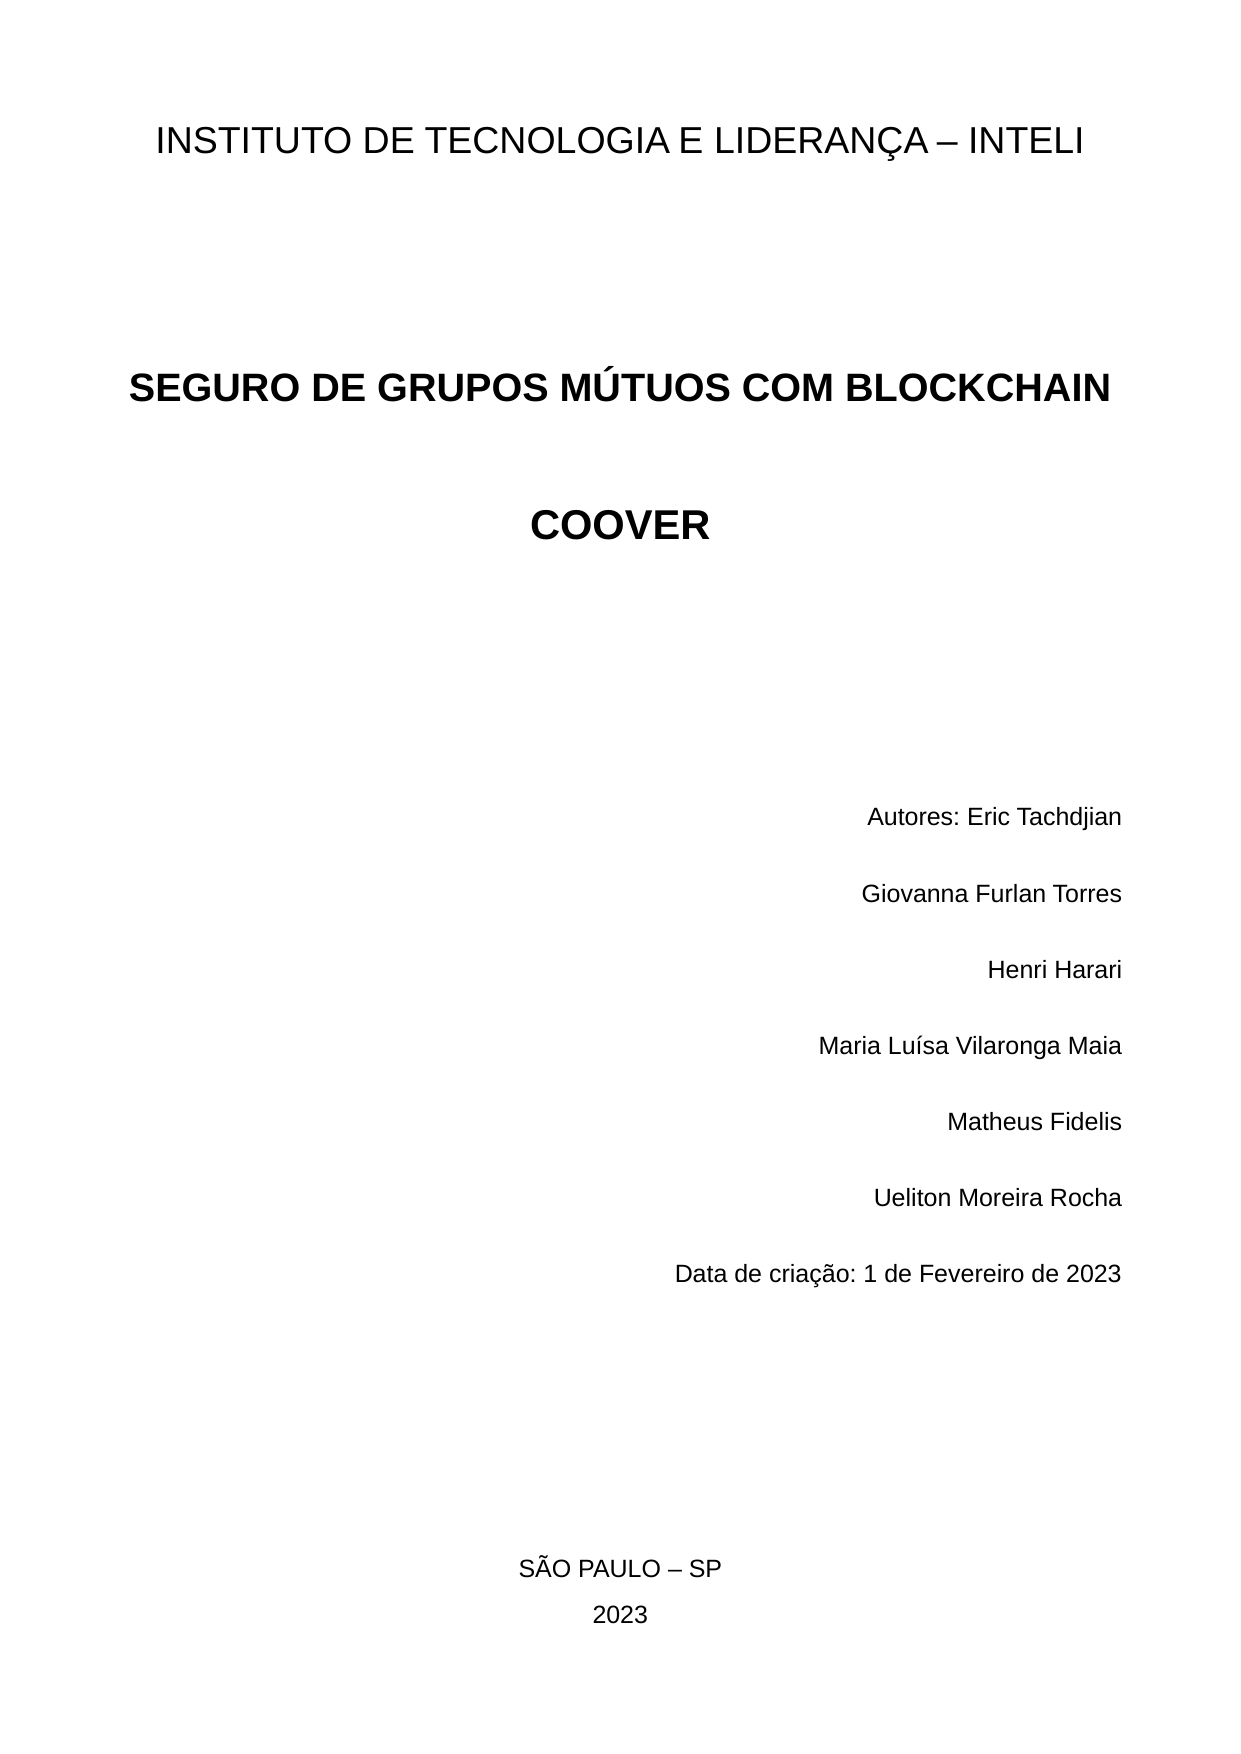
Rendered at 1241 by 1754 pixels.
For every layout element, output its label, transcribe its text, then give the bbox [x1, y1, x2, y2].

text SÃO PAULO – SP [118, 1554, 1122, 1583]
text 2023 [118, 1599, 1122, 1628]
text Autores: Eric Tachdjian [268, 802, 1122, 831]
text Data de criação: 1 de Fevereiro de 2023 [268, 1259, 1122, 1288]
text Matheus Fidelis [268, 1107, 1122, 1136]
text Henri Harari [268, 955, 1122, 983]
text Ueliton Moreira Rocha [268, 1183, 1122, 1212]
text INSTITUTO DE TECNOLOGIA E LIDERANÇA – INTELI [118, 118, 1122, 161]
text Maria Luísa Vilaronga Maia [268, 1031, 1122, 1059]
text SEGURO DE GRUPOS MÚTUOS COM BLOCKCHAIN [118, 364, 1122, 409]
text COOVER [118, 501, 1122, 548]
text Giovanna Furlan Torres [268, 878, 1122, 907]
